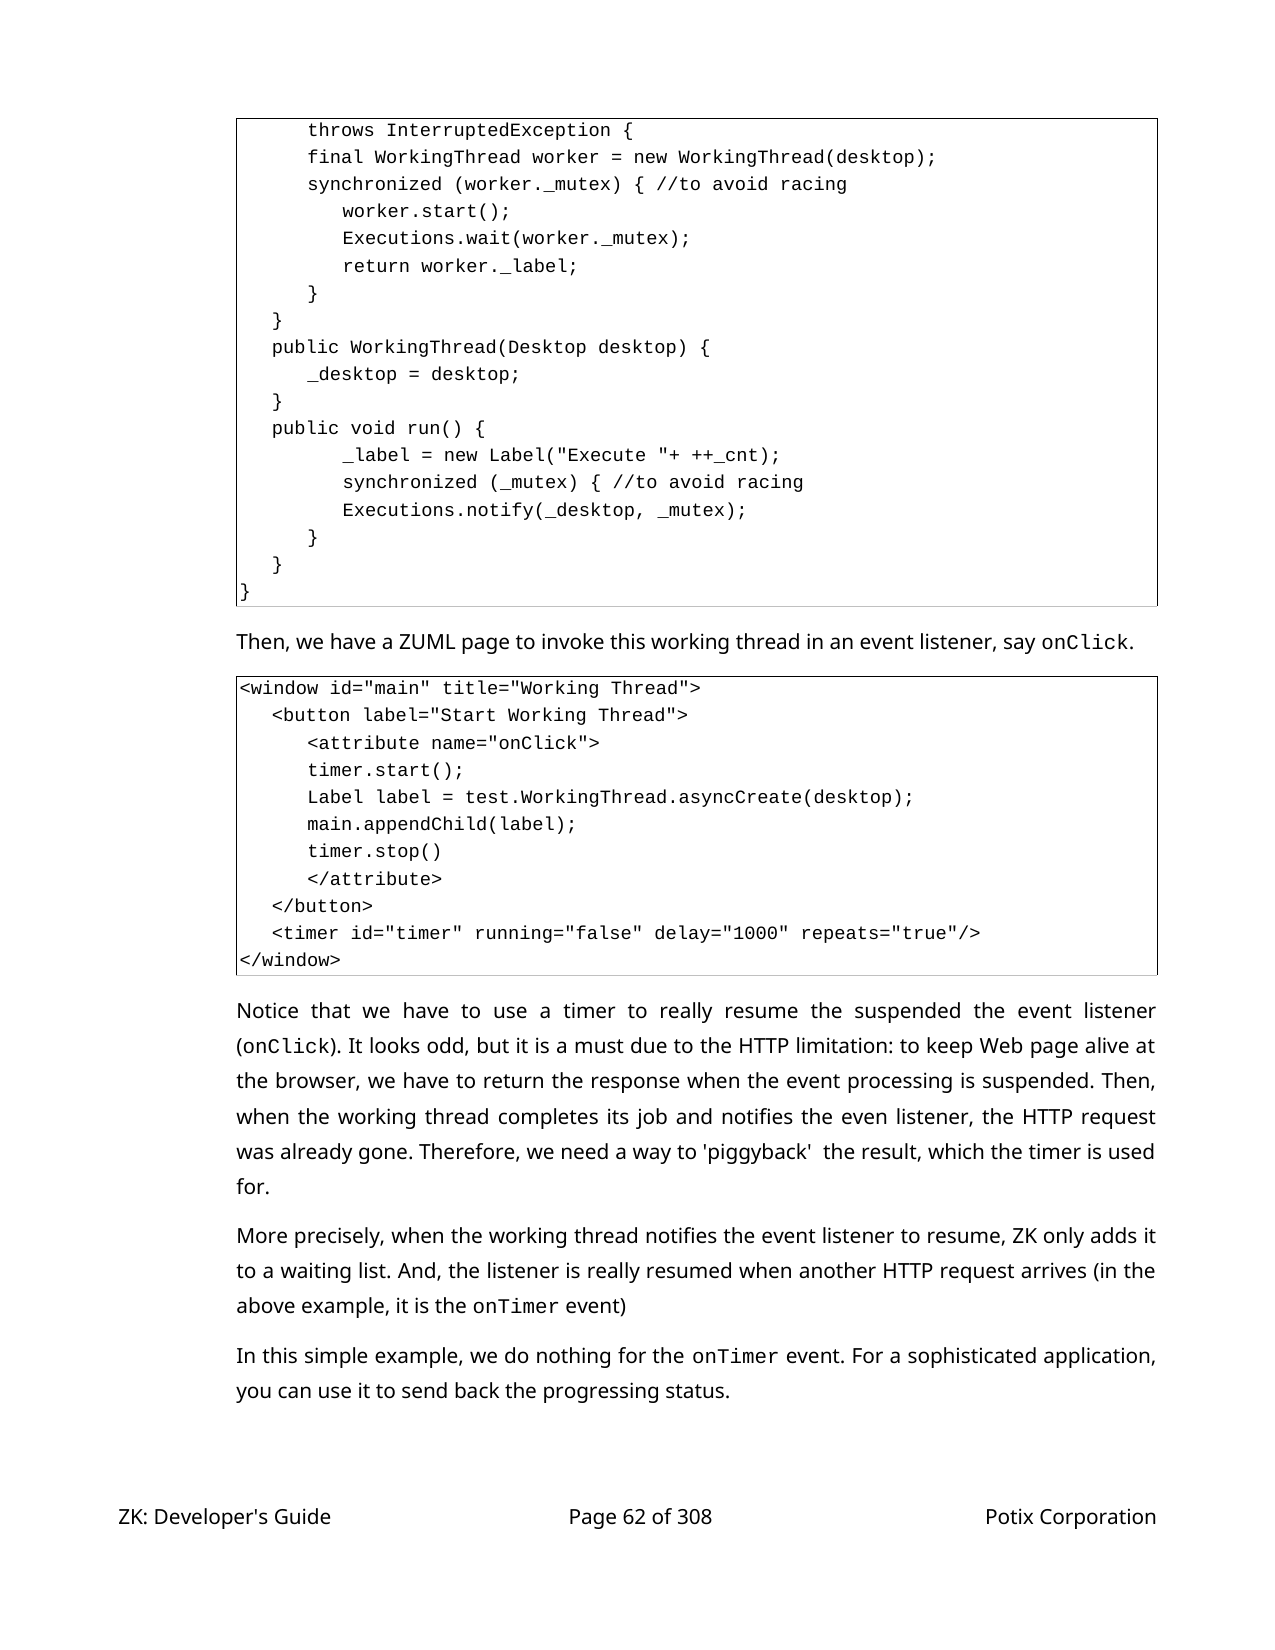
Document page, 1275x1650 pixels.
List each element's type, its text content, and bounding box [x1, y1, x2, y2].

text Executions.notify(_desktop, _mutex); [237, 497, 1157, 522]
text </window> [237, 948, 1157, 975]
text public WorkingThread(Desktop desktop) { [237, 335, 1157, 359]
text </button> [237, 894, 1157, 918]
text <window id="main" title="Working Thread"> [237, 677, 1157, 700]
text timer.stop() [237, 839, 1157, 863]
text </attribute> [237, 866, 1157, 891]
text } [237, 579, 1157, 606]
text } public void run() { [237, 389, 1157, 440]
text } [237, 525, 1157, 549]
text final WorkingThread worker = new WorkingThread(desktop); synchronized (worker._mutex) { //to avoid racing [237, 145, 1157, 196]
text worker.start(); [237, 199, 1157, 223]
text More precisely, when the working thread notifies the event listener to resume, ZK only adds it to a waiting list. And, the listener is really resumed when another HTTP request arrives (in the above example, it is the onTimer event) [236, 1221, 1157, 1320]
text Then, we have a ZUML page to invoke this working thread in an event listener, say onClick. [236, 627, 1157, 656]
text Notice that we have to use a timer to really resume the suspended the event listener (onClick). It looks odd, but it is a must due to the HTTP limitation: to keep Web page alive at the browser, we have to return the response when the event processing is suspended. Then, when the working thread completes its job and notifies the even listener, the HTTP request was already gone. Therefore, we need a way to 'piggyback' the result, which the timer is used for. [236, 996, 1157, 1201]
text In this simple example, we do nothing for the onTimer event. For a sophisticated application, you can use it to send back the progressing status. [236, 1341, 1157, 1404]
text <button label="Start Working Thread"> [237, 703, 1157, 728]
text synchronized (_mutex) { //to avoid racing [237, 470, 1157, 494]
text _desktop = desktop; [237, 362, 1157, 386]
text } [237, 308, 1157, 332]
text return worker._label; [237, 253, 1157, 278]
text _label = new Label("Execute "+ ++_cnt); [237, 443, 1157, 467]
text main.appendChild(label); [237, 812, 1157, 836]
text throws InterruptedException { [237, 119, 1157, 142]
text } [237, 281, 1157, 305]
text <attribute name="onClick"> [237, 731, 1157, 755]
text <timer id="timer" running="false" delay="1000" repeats="true"/> [237, 921, 1157, 945]
text timer.start(); [237, 758, 1157, 782]
text Executions.wait(worker._mutex); [237, 226, 1157, 251]
text Label label = test.WorkingThread.asyncCreate(desktop); [237, 785, 1157, 809]
text } [237, 552, 1157, 576]
